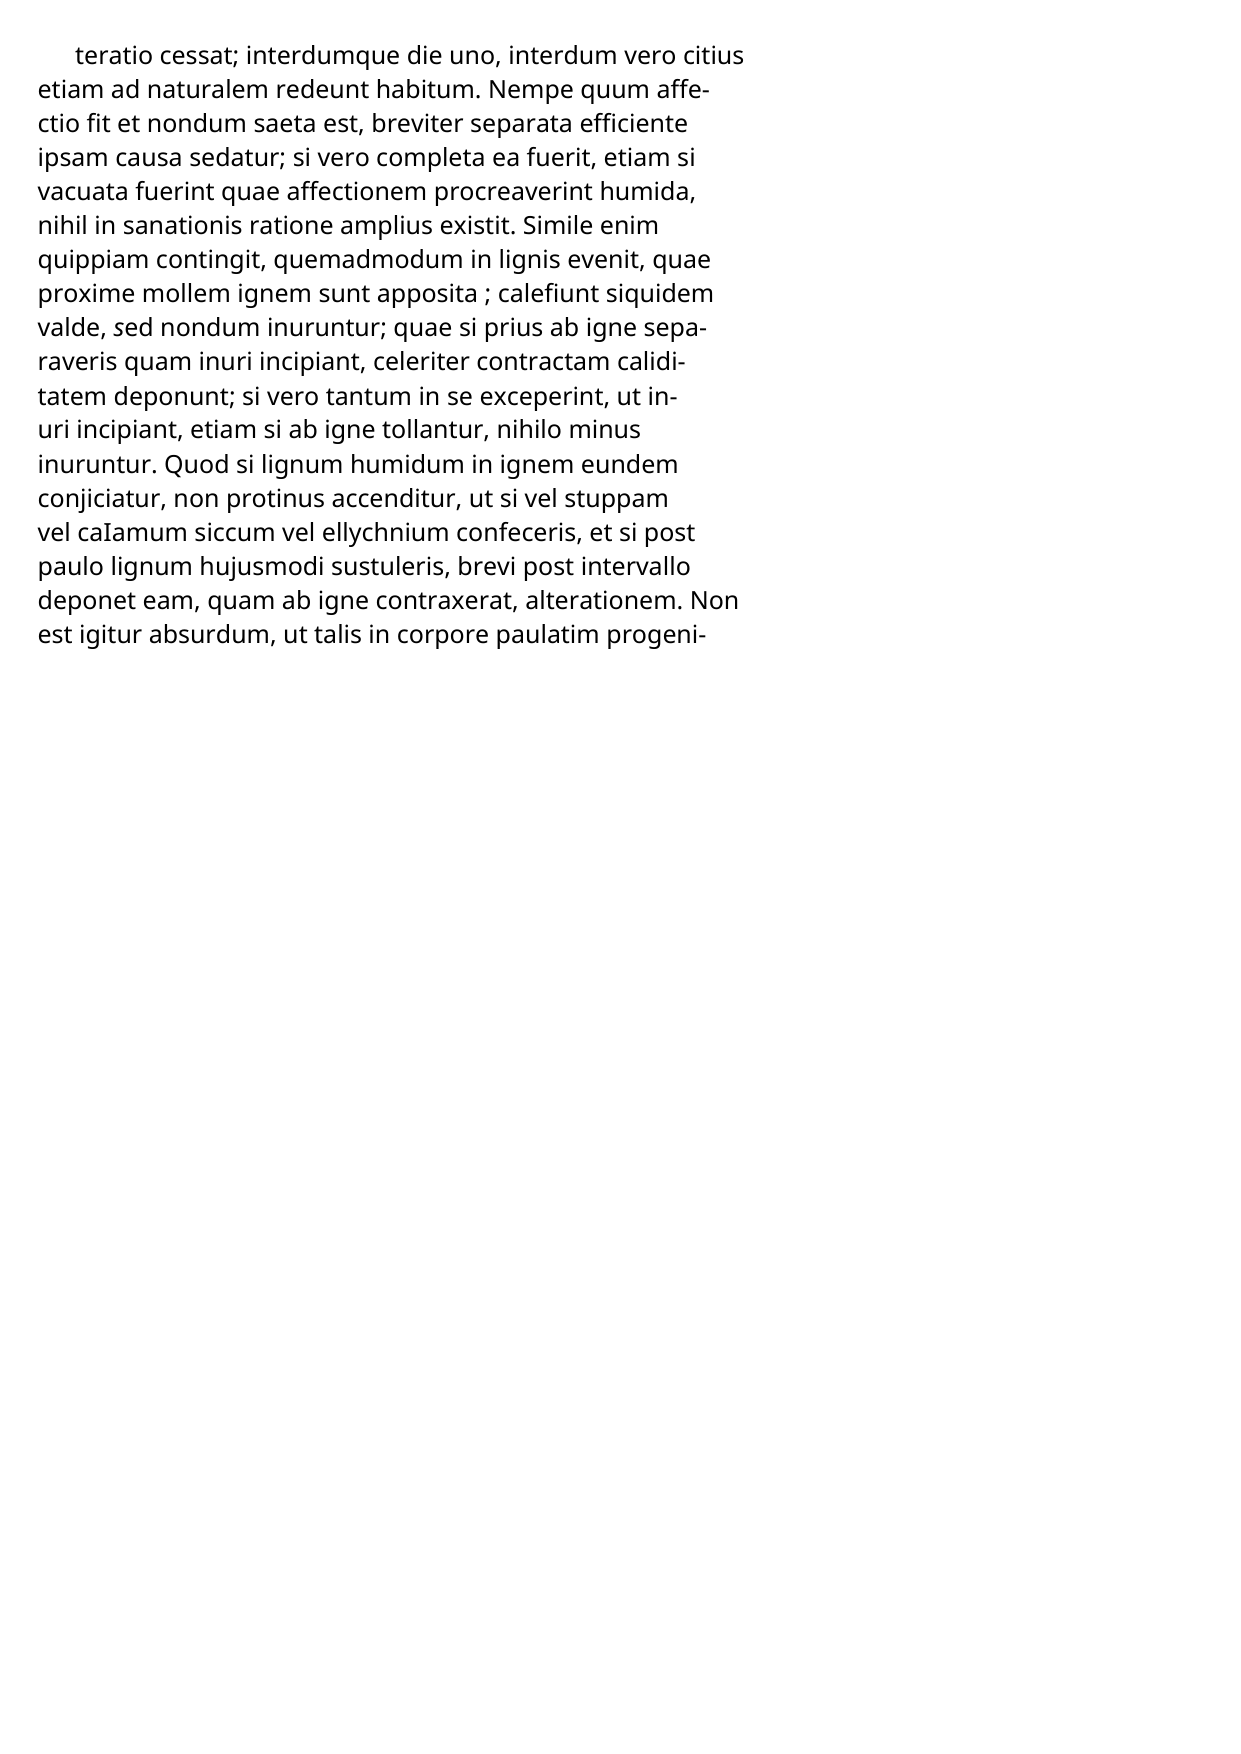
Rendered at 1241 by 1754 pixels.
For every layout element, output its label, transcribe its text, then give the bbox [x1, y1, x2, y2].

text teratio cessat; interdumque die uno, interdum vero citius etiam ad naturalem redeunt habitum. Nempe quum affe- ctio fit et nondum saeta est, breviter separata efficiente ipsam causa sedatur; si vero completa ea fuerit, etiam si vacuata fuerint quae affectionem procreaverint humida, nihil in sanationis ratione amplius existit. Simile enim quippiam contingit, quemadmodum in lignis evenit, quae proxime mollem ignem sunt apposita ; calefiunt siquidem valde, sed nondum inuruntur; quae si prius ab igne sepa- raveris quam inuri incipiant, celeriter contractam calidi- tatem deponunt; si vero tantum in se exceperint, ut in- uri incipiant, etiam si ab igne tollantur, nihilo minus inuruntur. Quod si lignum humidum in ignem eundem conjiciatur, non protinus accenditur, ut si vel stuppam vel caIamum siccum vel ellychnium confeceris, et si post paulo lignum hujusmodi sustuleris, brevi post intervallo deponet eam, quam ab igne contraxerat, alterationem. Non est igitur absurdum, ut talis in corpore paulatim progeni- [37, 37, 1203, 651]
